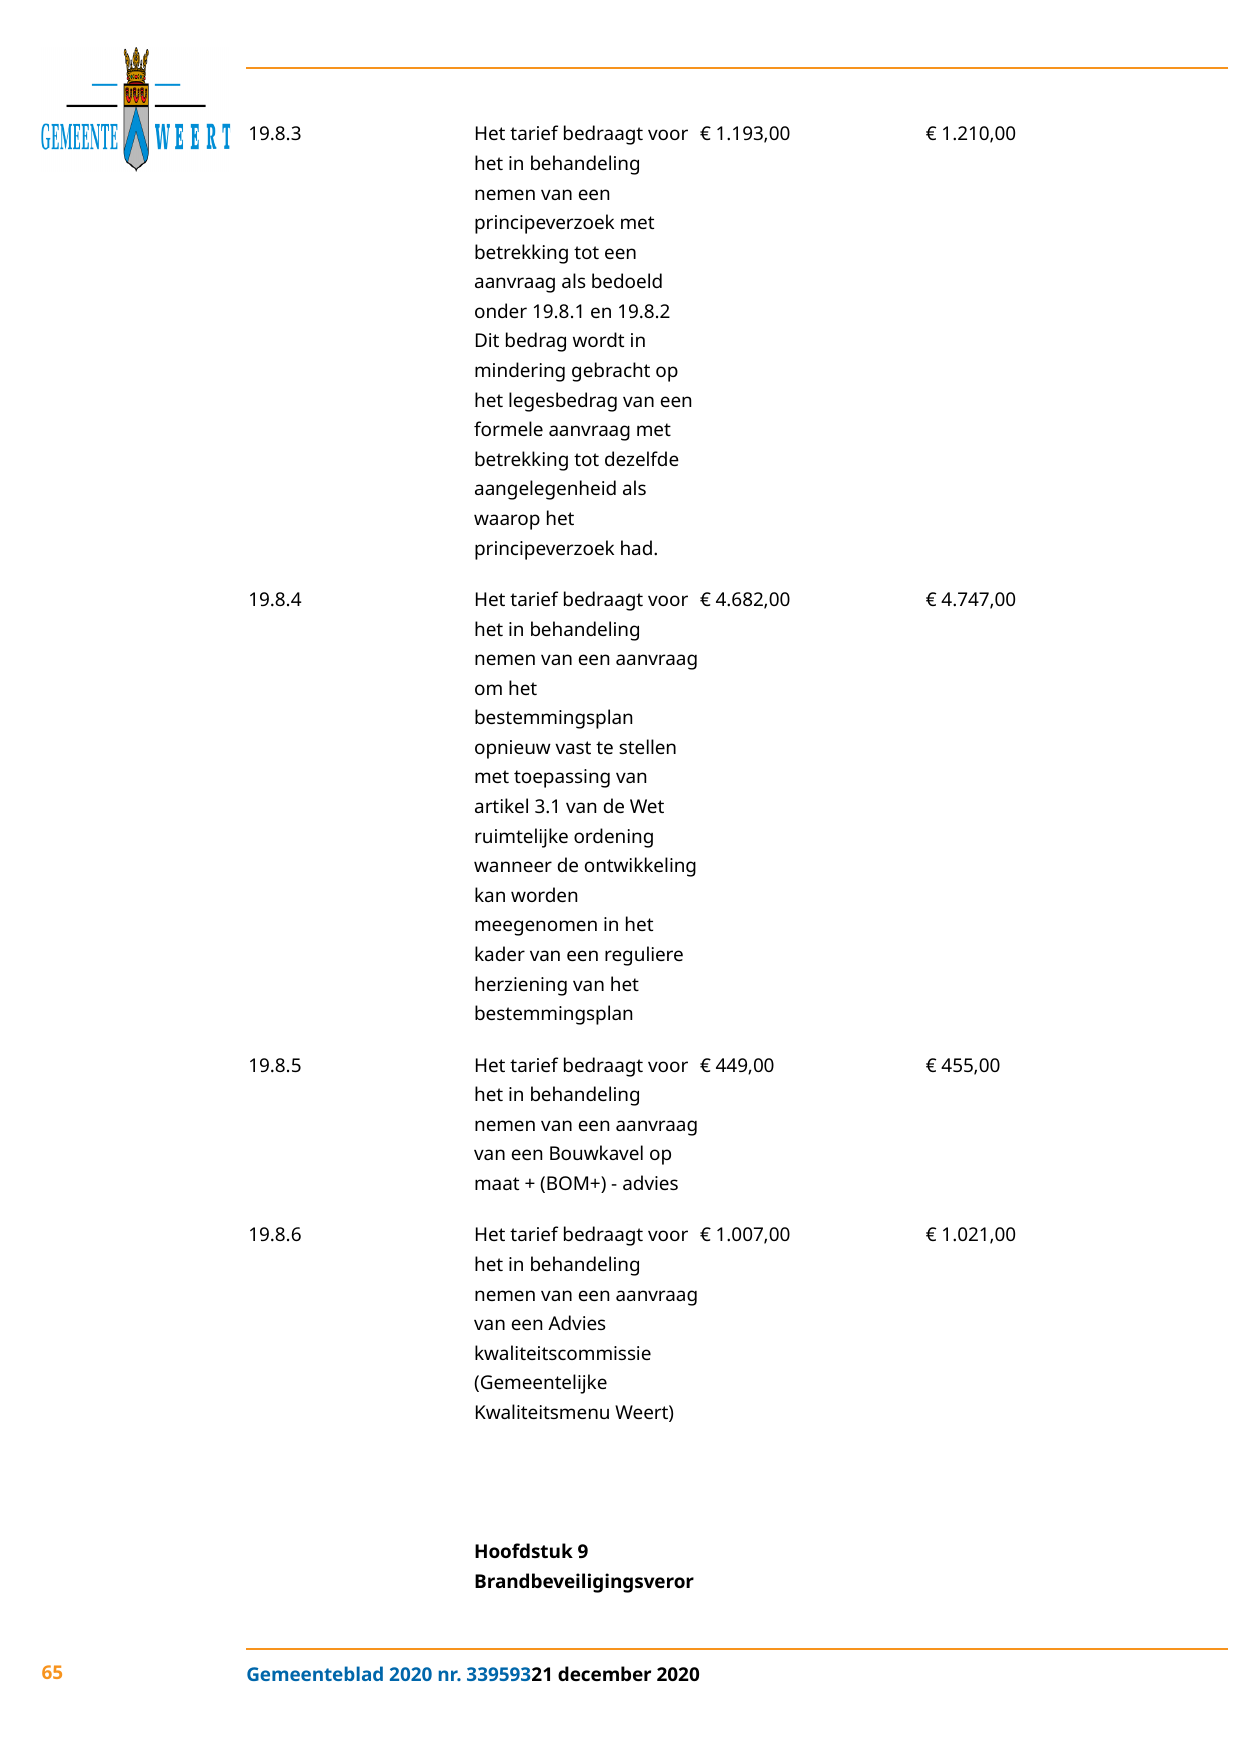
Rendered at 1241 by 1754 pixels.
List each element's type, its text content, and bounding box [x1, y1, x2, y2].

table_cell € 1.021,00 [926, 1222, 1152, 1425]
table_cell € 1.193,00 [700, 121, 926, 560]
table_cell 19.8.6 [248, 1222, 474, 1425]
table_cell € 1.007,00 [700, 1222, 926, 1425]
table_cell [700, 1451, 926, 1476]
table_cell [474, 560, 700, 586]
table_cell 19.8.3 [248, 121, 474, 560]
table_cell [248, 560, 474, 586]
table_cell [248, 1196, 474, 1222]
table_cell Het tarief bedraagt voor het in behandeling nemen van een aanvraag van een Bouwkavel op maat + (BOM+) - advies [474, 1052, 700, 1196]
table_cell [474, 1451, 700, 1476]
table_cell [700, 95, 926, 121]
table_cell [700, 1026, 926, 1052]
table_cell € 4.682,00 [700, 586, 926, 1026]
table_cell [926, 560, 1152, 586]
table_cell 19.8.4 [248, 586, 474, 1026]
table_cell Het tarief bedraagt voor het in behandeling nemen van een aanvraag van een Advies kwaliteitscommissie (Gemeentelijke Kwaliteitsmenu Weert) [474, 1222, 700, 1425]
table_cell [926, 1451, 1152, 1476]
table_cell [248, 1425, 474, 1451]
table_cell [474, 1425, 700, 1451]
table_header [248, 1539, 474, 1594]
table_cell [926, 1026, 1152, 1052]
picture [41, 47, 231, 172]
table_cell [700, 1425, 926, 1451]
table_cell € 4.747,00 [926, 586, 1152, 1026]
table_cell 19.8.5 [248, 1052, 474, 1196]
table_cell [248, 95, 474, 121]
table_cell [474, 1196, 700, 1222]
table_cell [248, 1451, 474, 1476]
table_cell [248, 1026, 474, 1052]
table_cell [700, 1196, 926, 1222]
table_cell [474, 95, 700, 121]
table_cell [700, 560, 926, 586]
table_cell € 455,00 [926, 1052, 1152, 1196]
table_cell Het tarief bedraagt voor het in behandeling nemen van een aanvraag om het bestemmingsplan opnieuw vast te stellen met toepassing van artikel 3.1 van de Wet ruimtelijke ordening wanneer de ontwikkeling kan worden meegenomen in het kader van een reguliere herziening van het bestemmingsplan [474, 586, 700, 1026]
table_cell Het tarief bedraagt voor het in behandeling nemen van een principeverzoek met betrekking tot een aanvraag als bedoeld onder 19.8.1 en 19.8.2 Dit bedrag wordt in mindering gebracht op het legesbedrag van een formele aanvraag met betrekking tot dezelfde aangelegenheid als waarop het principeverzoek had. [474, 121, 700, 560]
table_header Hoofdstuk 9 Brandbeveiligingsveror [474, 1539, 700, 1594]
table_cell [926, 1196, 1152, 1222]
table_cell [926, 95, 1152, 121]
table_header [700, 1539, 926, 1594]
table_cell [474, 1026, 700, 1052]
table_cell € 1.210,00 [926, 121, 1152, 560]
table_cell € 449,00 [700, 1052, 926, 1196]
table_header [926, 1539, 1152, 1594]
table_cell [926, 1425, 1152, 1451]
